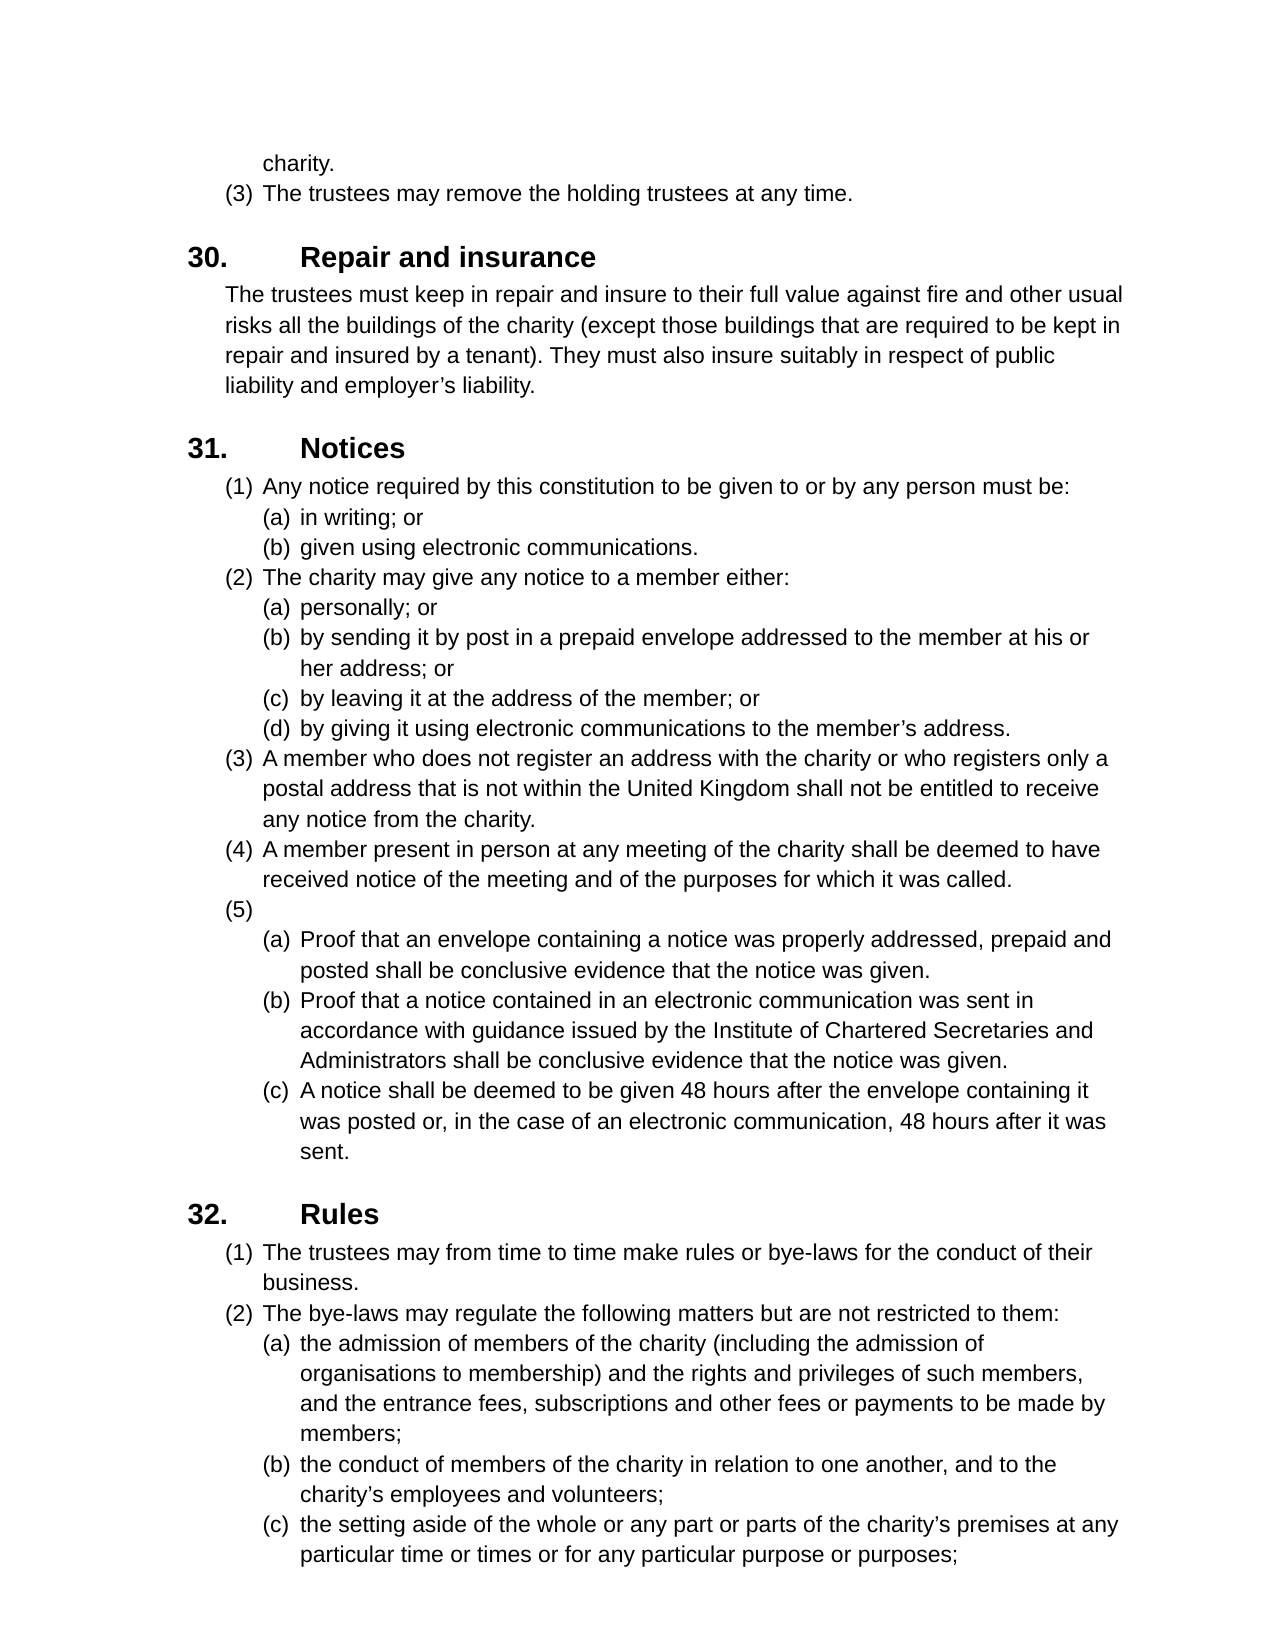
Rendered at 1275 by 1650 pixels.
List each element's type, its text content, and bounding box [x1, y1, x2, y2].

list by giving it using electronic communications to the member’s address. [262, 715, 1125, 741]
list A notice shall be deemed to be given 48 hours after the envelope containing it was posted or, in the case of an electronic communication, 48 hours after it was sent. [262, 1077, 1125, 1164]
list personally; or [262, 594, 1125, 621]
list Proof that an envelope containing a notice was properly addressed, prepaid and posted shall be conclusive evidence that the notice was given. [262, 926, 1125, 983]
list the conduct of members of the charity in relation to one another, and to the charity’s employees and volunteers; [262, 1451, 1125, 1507]
list The charity may give any notice to a member either: [225, 564, 1125, 590]
list The trustees may remove the holding trustees at any time. [225, 180, 1125, 207]
list by leaving it at the address of the member; or [262, 685, 1125, 711]
list Any notice required by this constitution to be given to or by any person must be: [225, 473, 1125, 500]
list the admission of members of the charity (including the admission of organisations to membership) and the rights and privileges of such members, and the entrance fees, subscriptions and other fees or payments to be made by members; [262, 1330, 1125, 1447]
text The trustees must keep in repair and insure to their full value against fire and other usual risks all the buildings of the charity (except those buildings that are required to be kept in repair and insured by a tenant). They must also insure suitably in respect of public liability and employer’s liability. [225, 281, 1125, 398]
list A member who does not register an address with the charity or who registers only a postal address that is not within the United Kingdom shall not be entitled to receive any notice from the charity. [225, 745, 1125, 832]
subtitle Rules [187, 1197, 1125, 1231]
subtitle Repair and insurance [187, 239, 1125, 273]
list charity. [225, 150, 1125, 176]
list in writing; or [262, 503, 1125, 530]
list Proof that a notice contained in an electronic communication was sent in accordance with guidance issued by the Institute of Chartered Secretaries and Administrators shall be conclusive evidence that the notice was given. [262, 987, 1125, 1074]
list by sending it by post in a prepaid envelope addressed to the member at his or her address; or [262, 624, 1125, 681]
list given using electronic communications. [262, 534, 1125, 560]
list The trustees may from time to time make rules or bye-laws for the conduct of their business. [225, 1239, 1125, 1296]
list The bye-laws may regulate the following matters but are not restricted to them: [225, 1299, 1125, 1326]
subtitle Notices [187, 431, 1125, 465]
list A member present in person at any meeting of the charity shall be deemed to have received notice of the meeting and of the purposes for which it was called. [225, 836, 1125, 892]
list the setting aside of the whole or any part or parts of the charity’s premises at any particular time or times or for any particular purpose or purposes; [262, 1511, 1125, 1568]
